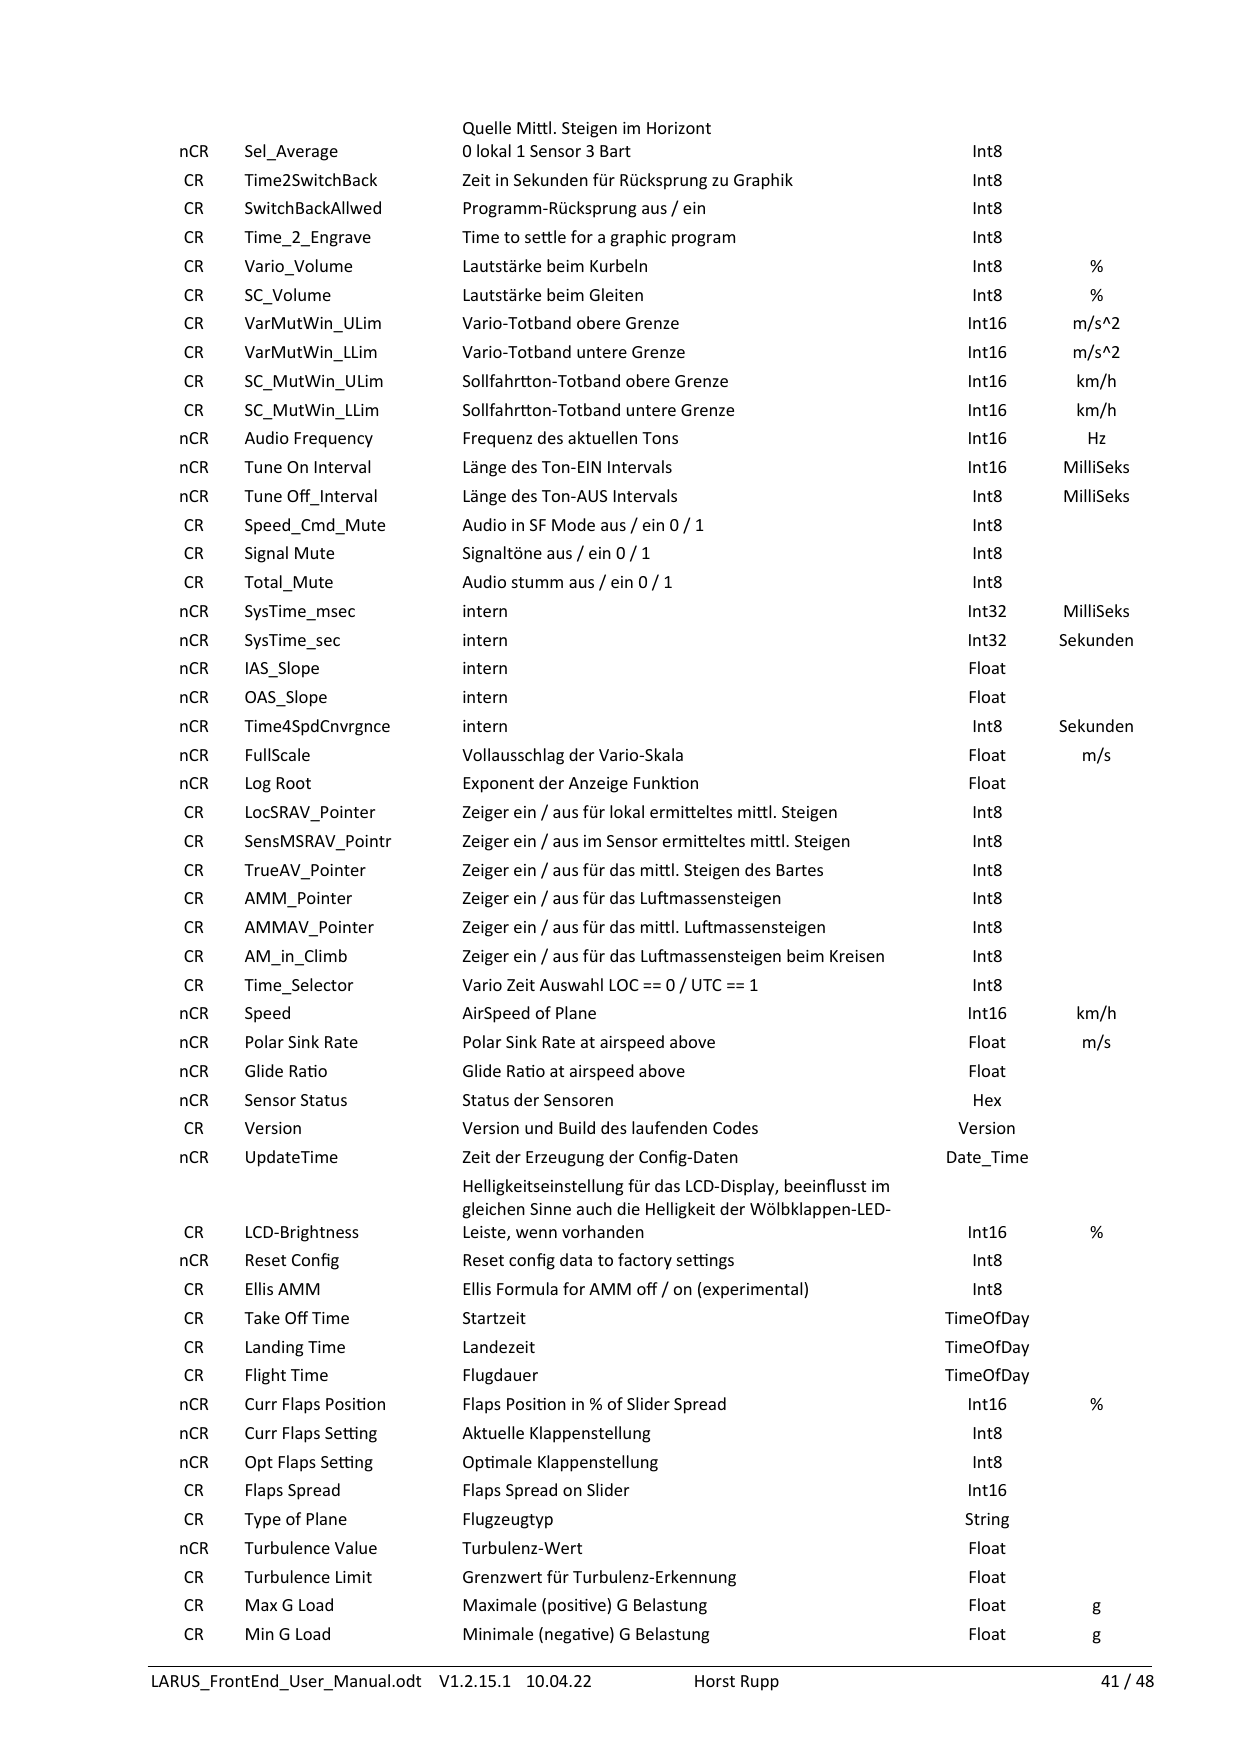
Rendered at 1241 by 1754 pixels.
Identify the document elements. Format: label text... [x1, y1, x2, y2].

table_cell Polar Sink Rate [241, 1028, 459, 1056]
table_cell SysTime_sec [241, 625, 459, 654]
table_cell OAS_Slope [241, 683, 459, 711]
table_cell CR [146, 338, 241, 366]
table_cell Int8 [930, 970, 1044, 999]
table_cell Int8 [930, 113, 1044, 165]
table_cell CR [146, 798, 241, 826]
table_cell Landezeit [459, 1332, 930, 1361]
table_cell Int8 [930, 1246, 1044, 1274]
table_cell Helligkeitseinstellung für das LCD-Display, beeinflusst im gleichen Sinne auch die Helligkeit der Wölbklappen-LED-Leiste, wenn vorhanden [459, 1171, 930, 1246]
table_cell Vollausschlag der Vario-Skala [459, 740, 930, 769]
table_cell Lautstärke beim Gleiten [459, 280, 930, 309]
table_cell Optimale Klappenstellung [459, 1447, 930, 1476]
table_cell Total_Mute [241, 568, 459, 596]
table_cell [1044, 769, 1149, 797]
table_cell Zeiger ein / aus für das mittl. Steigen des Bartes [459, 855, 930, 884]
table_cell Int16 [930, 1171, 1044, 1246]
table_cell Float [930, 654, 1044, 682]
table_cell Reset Config [241, 1246, 459, 1274]
table_cell [1044, 539, 1149, 567]
table_cell Zeiger ein / aus für das Luftmassensteigen [459, 884, 930, 912]
table_cell Int8 [930, 1275, 1044, 1303]
table_cell nCR [146, 424, 241, 452]
table_cell Int16 [930, 999, 1044, 1027]
table_cell [1044, 798, 1149, 826]
table_cell [1044, 1332, 1149, 1361]
table_cell SensMSRAV_Pointr [241, 826, 459, 855]
table_cell intern [459, 625, 930, 654]
table_cell km/h [1044, 395, 1149, 424]
table_cell Int8 [930, 798, 1044, 826]
table_cell nCR [146, 711, 241, 740]
table_cell Int8 [930, 280, 1044, 309]
table_cell Int32 [930, 596, 1044, 625]
table_cell [1044, 1085, 1149, 1114]
table_cell Time_2_Engrave [241, 223, 459, 251]
table_cell SwitchBackAllwed [241, 194, 459, 222]
table_cell Curr Flaps Position [241, 1390, 459, 1418]
table_cell Time to settle for a graphic program [459, 223, 930, 251]
table_cell Flaps Position in % of Slider Spread [459, 1390, 930, 1418]
table_cell Vario-Totband untere Grenze [459, 338, 930, 366]
table_cell Int8 [930, 1447, 1044, 1476]
table_cell [1044, 1303, 1149, 1332]
table_cell Float [930, 740, 1044, 769]
table_cell [1044, 1447, 1149, 1476]
table_cell Glide Ratio at airspeed above [459, 1056, 930, 1085]
table_cell Speed_Cmd_Mute [241, 510, 459, 539]
table_cell intern [459, 596, 930, 625]
table_cell CR [146, 941, 241, 970]
table_cell Ellis AMM [241, 1275, 459, 1303]
table_cell TimeOfDay [930, 1303, 1044, 1332]
table_cell Signal Mute [241, 539, 459, 567]
table_cell Flugzeugtyp [459, 1505, 930, 1533]
table_cell [1044, 913, 1149, 941]
table_cell [1044, 1275, 1149, 1303]
table_cell nCR [146, 1246, 241, 1274]
table_cell MilliSeks [1044, 481, 1149, 510]
table_cell m/s^2 [1044, 309, 1149, 337]
table_cell Int8 [930, 568, 1044, 596]
table_cell CR [146, 1332, 241, 1361]
table_cell Max G Load [241, 1591, 459, 1619]
table_cell Take Off Time [241, 1303, 459, 1332]
table_cell SysTime_msec [241, 596, 459, 625]
table_cell AM_in_Climb [241, 941, 459, 970]
table_cell nCR [146, 1056, 241, 1085]
table_cell nCR [146, 596, 241, 625]
table_cell [1044, 1246, 1149, 1274]
table_cell Vario_Volume [241, 251, 459, 280]
table_cell CR [146, 309, 241, 337]
table_cell Sekunden [1044, 711, 1149, 740]
table_cell km/h [1044, 366, 1149, 395]
table_cell LCD-Brightness [241, 1171, 459, 1246]
table_cell [1044, 683, 1149, 711]
table_cell Type of Plane [241, 1505, 459, 1533]
table_cell Int8 [930, 194, 1044, 222]
table_cell Vario-Totband obere Grenze [459, 309, 930, 337]
table_cell Grenzwert für Turbulenz-Erkennung [459, 1562, 930, 1591]
table_cell Int8 [930, 165, 1044, 194]
table_cell TrueAV_Pointer [241, 855, 459, 884]
table_cell Curr Flaps Setting [241, 1418, 459, 1447]
table_cell Vario Zeit Auswahl LOC == 0 / UTC == 1 [459, 970, 930, 999]
table_cell Int8 [930, 711, 1044, 740]
table_cell Polar Sink Rate at airspeed above [459, 1028, 930, 1056]
table_cell CR [146, 165, 241, 194]
table_cell Speed [241, 999, 459, 1027]
table_cell Int16 [930, 424, 1044, 452]
table_cell % [1044, 1390, 1149, 1418]
table_cell Version und Build des laufenden Codes [459, 1114, 930, 1142]
table_cell nCR [146, 1418, 241, 1447]
table_cell LocSRAV_Pointer [241, 798, 459, 826]
table_cell Sensor Status [241, 1085, 459, 1114]
table_cell CR [146, 568, 241, 596]
table_cell CR [146, 1275, 241, 1303]
table_cell Int8 [930, 223, 1044, 251]
table_cell CR [146, 1114, 241, 1142]
table_cell MilliSeks [1044, 453, 1149, 481]
table_cell Länge des Ton-EIN Intervals [459, 453, 930, 481]
table_cell Frequenz des aktuellen Tons [459, 424, 930, 452]
table_cell Tune On Interval [241, 453, 459, 481]
table_cell Hz [1044, 424, 1149, 452]
table_cell [1044, 1533, 1149, 1562]
table_cell Int16 [930, 1476, 1044, 1504]
table_cell [1044, 165, 1149, 194]
table_cell [1044, 941, 1149, 970]
table_cell TimeOfDay [930, 1361, 1044, 1389]
table_cell Ellis Formula for AMM off / on (experimental) [459, 1275, 930, 1303]
table_cell Float [930, 1533, 1044, 1562]
table_cell Time_Selector [241, 970, 459, 999]
table_cell Exponent der Anzeige Funktion [459, 769, 930, 797]
table_cell Float [930, 769, 1044, 797]
table_cell [1044, 1056, 1149, 1085]
table_cell Float [930, 1620, 1044, 1648]
table_cell Time2SwitchBack [241, 165, 459, 194]
table_cell CR [146, 223, 241, 251]
table_cell Int8 [930, 884, 1044, 912]
table_cell Programm-Rücksprung aus / ein [459, 194, 930, 222]
table_cell FullScale [241, 740, 459, 769]
table_cell Signaltöne aus / ein 0 / 1 [459, 539, 930, 567]
table_cell CR [146, 280, 241, 309]
table_cell CR [146, 1171, 241, 1246]
table_cell Float [930, 683, 1044, 711]
table_cell nCR [146, 769, 241, 797]
table_cell intern [459, 654, 930, 682]
table_cell Int8 [930, 913, 1044, 941]
table_cell Date_Time [930, 1143, 1044, 1171]
table_cell Float [930, 1562, 1044, 1591]
table_cell CR [146, 251, 241, 280]
table_cell [1044, 1505, 1149, 1533]
table_cell CR [146, 913, 241, 941]
table_cell SC_Volume [241, 280, 459, 309]
table_cell Minimale (negative) G Belastung [459, 1620, 930, 1648]
table_cell nCR [146, 999, 241, 1027]
table_cell Int16 [930, 395, 1044, 424]
table_cell Zeiger ein / aus für das mittl. Luftmassensteigen [459, 913, 930, 941]
table_cell Turbulence Limit [241, 1562, 459, 1591]
table_cell Landing Time [241, 1332, 459, 1361]
table_cell Int16 [930, 453, 1044, 481]
table_cell CR [146, 826, 241, 855]
table_cell [1044, 1562, 1149, 1591]
table_cell Status der Sensoren [459, 1085, 930, 1114]
table_cell nCR [146, 683, 241, 711]
table_cell Startzeit [459, 1303, 930, 1332]
table_cell [1044, 1361, 1149, 1389]
table_cell CR [146, 510, 241, 539]
table_cell nCR [146, 1085, 241, 1114]
table_cell nCR [146, 1447, 241, 1476]
table_cell CR [146, 194, 241, 222]
table_cell AMMAV_Pointer [241, 913, 459, 941]
table_cell Min G Load [241, 1620, 459, 1648]
table_cell intern [459, 711, 930, 740]
table_cell Audio Frequency [241, 424, 459, 452]
table_cell km/h [1044, 999, 1149, 1027]
table_cell Int8 [930, 855, 1044, 884]
table_cell [1044, 855, 1149, 884]
table_cell Int16 [930, 1390, 1044, 1418]
table_cell Länge des Ton-AUS Intervals [459, 481, 930, 510]
table_cell g [1044, 1620, 1149, 1648]
table_cell Zeit der Erzeugung der Config-Daten [459, 1143, 930, 1171]
table_cell g [1044, 1591, 1149, 1619]
table_cell Lautstärke beim Kurbeln [459, 251, 930, 280]
table_cell CR [146, 366, 241, 395]
table_cell MilliSeks [1044, 596, 1149, 625]
table_cell nCR [146, 453, 241, 481]
table_cell Reset config data to factory settings [459, 1246, 930, 1274]
table_cell Zeiger ein / aus im Sensor ermitteltes mittl. Steigen [459, 826, 930, 855]
table_cell Flugdauer [459, 1361, 930, 1389]
table_cell CR [146, 395, 241, 424]
table_cell Hex [930, 1085, 1044, 1114]
table_cell [1044, 194, 1149, 222]
table_cell IAS_Slope [241, 654, 459, 682]
table_cell Sel_Average [241, 113, 459, 165]
table_cell Time4SpdCnvrgnce [241, 711, 459, 740]
table_cell [1044, 223, 1149, 251]
table_cell % [1044, 1171, 1149, 1246]
table_cell [1044, 826, 1149, 855]
table_cell nCR [146, 740, 241, 769]
table_cell Int32 [930, 625, 1044, 654]
table_cell CR [146, 1476, 241, 1504]
table_cell Log Root [241, 769, 459, 797]
table_cell CR [146, 1562, 241, 1591]
table_cell m/s [1044, 740, 1149, 769]
table_cell Turbulenz-Wert [459, 1533, 930, 1562]
table_cell nCR [146, 654, 241, 682]
table_cell Zeiger ein / aus für lokal ermitteltes mittl. Steigen [459, 798, 930, 826]
table_cell nCR [146, 1028, 241, 1056]
table_cell CR [146, 884, 241, 912]
table_cell UpdateTime [241, 1143, 459, 1171]
table_cell Opt Flaps Setting [241, 1447, 459, 1476]
table_cell Flaps Spread on Slider [459, 1476, 930, 1504]
table_cell Maximale (positive) G Belastung [459, 1591, 930, 1619]
table_cell Int16 [930, 338, 1044, 366]
table_cell Float [930, 1056, 1044, 1085]
table_cell [1044, 1476, 1149, 1504]
table_cell VarMutWin_ULim [241, 309, 459, 337]
table_cell String [930, 1505, 1044, 1533]
table_cell [1044, 1418, 1149, 1447]
table_cell CR [146, 1620, 241, 1648]
table_cell Version [930, 1114, 1044, 1142]
table_cell Int16 [930, 309, 1044, 337]
table_cell nCR [146, 625, 241, 654]
table_cell CR [146, 539, 241, 567]
table_cell Flaps Spread [241, 1476, 459, 1504]
table_cell m/s [1044, 1028, 1149, 1056]
table_cell Int16 [930, 366, 1044, 395]
table_cell Aktuelle Klappenstellung [459, 1418, 930, 1447]
table_cell Sollfahrtton-Totband obere Grenze [459, 366, 930, 395]
table_cell Int8 [930, 941, 1044, 970]
table_cell AirSpeed of Plane [459, 999, 930, 1027]
table_cell SC_MutWin_LLim [241, 395, 459, 424]
table_cell m/s^2 [1044, 338, 1149, 366]
table_cell nCR [146, 1143, 241, 1171]
table_cell Flight Time [241, 1361, 459, 1389]
table_cell CR [146, 1591, 241, 1619]
table_cell AMM_Pointer [241, 884, 459, 912]
table_cell Int8 [930, 481, 1044, 510]
table_cell Turbulence Value [241, 1533, 459, 1562]
table_cell % [1044, 251, 1149, 280]
table_cell Float [930, 1591, 1044, 1619]
table_cell nCR [146, 113, 241, 165]
table_cell Version [241, 1114, 459, 1142]
table_cell Audio in SF Mode aus / ein 0 / 1 [459, 510, 930, 539]
table_cell [1044, 510, 1149, 539]
table_cell Int8 [930, 510, 1044, 539]
table_cell Zeiger ein / aus für das Luftmassensteigen beim Kreisen [459, 941, 930, 970]
table_cell Int8 [930, 251, 1044, 280]
table_cell Audio stumm aus / ein 0 / 1 [459, 568, 930, 596]
table_cell nCR [146, 1533, 241, 1562]
table_cell [1044, 568, 1149, 596]
table_cell CR [146, 1361, 241, 1389]
table_cell Tune Off_Interval [241, 481, 459, 510]
table_cell SC_MutWin_ULim [241, 366, 459, 395]
table_cell CR [146, 1303, 241, 1332]
table_cell [1044, 884, 1149, 912]
table_cell CR [146, 1505, 241, 1533]
table_cell CR [146, 855, 241, 884]
table_cell Sekunden [1044, 625, 1149, 654]
table_cell Int8 [930, 539, 1044, 567]
table_cell nCR [146, 481, 241, 510]
table_cell Float [930, 1028, 1044, 1056]
table_cell intern [459, 683, 930, 711]
table_cell TimeOfDay [930, 1332, 1044, 1361]
table_cell [1044, 1114, 1149, 1142]
table_cell Int8 [930, 1418, 1044, 1447]
table_cell [1044, 970, 1149, 999]
table_cell Quelle Mittl. Steigen im Horizont 0 lokal 1 Sensor 3 Bart [459, 113, 930, 165]
table_cell % [1044, 280, 1149, 309]
table_cell [1044, 113, 1149, 165]
table_cell CR [146, 970, 241, 999]
table_cell VarMutWin_LLim [241, 338, 459, 366]
table_cell [1044, 1143, 1149, 1171]
table_cell Sollfahrtton-Totband untere Grenze [459, 395, 930, 424]
table_cell nCR [146, 1390, 241, 1418]
table_cell Int8 [930, 826, 1044, 855]
table_cell Glide Ratio [241, 1056, 459, 1085]
table_cell [1044, 654, 1149, 682]
table_cell Zeit in Sekunden für Rücksprung zu Graphik [459, 165, 930, 194]
